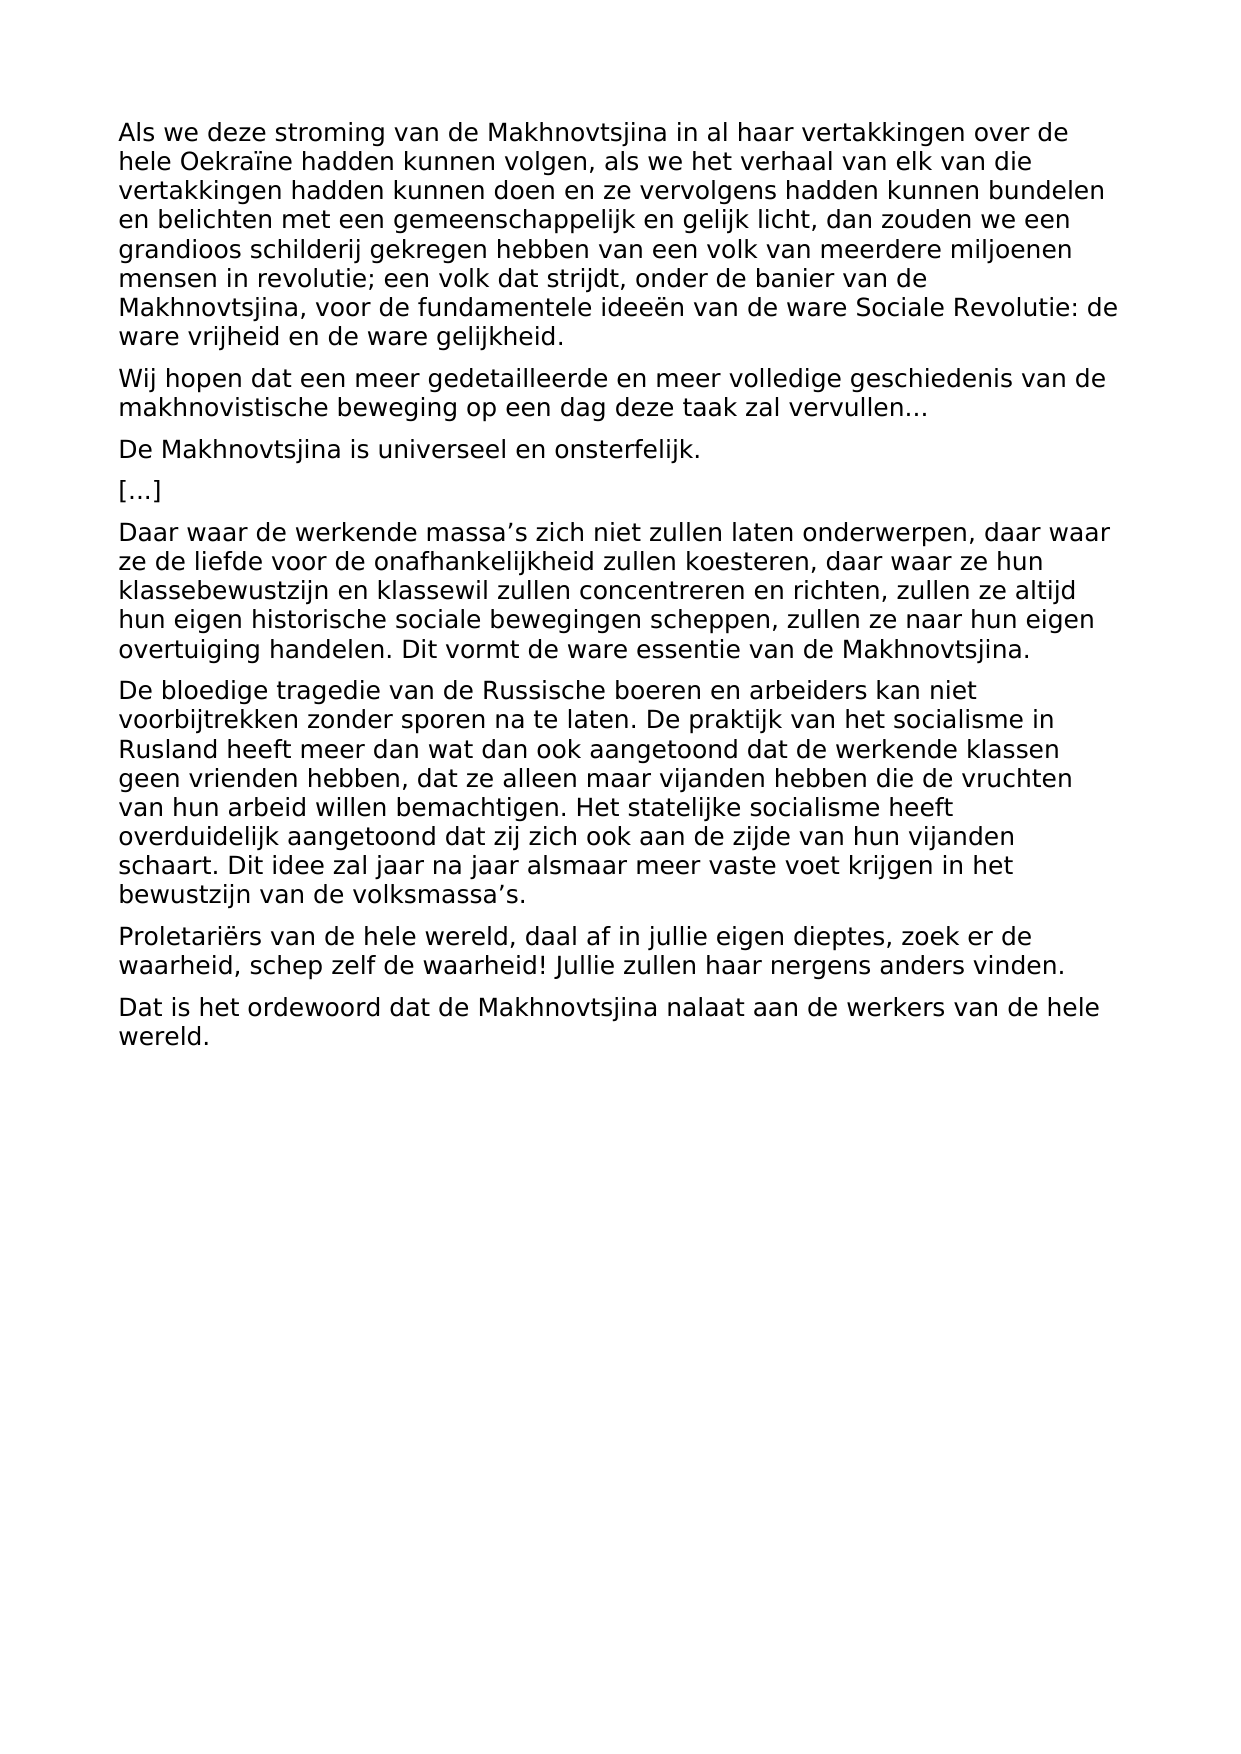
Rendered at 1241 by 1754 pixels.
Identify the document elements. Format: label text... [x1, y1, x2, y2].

text De Makhnovtsjina is universeel en onsterfelijk. [118, 435, 1122, 464]
text [...] [118, 476, 1122, 506]
text Wij hopen dat een meer gedetailleerde en meer volledige geschiedenis van de makhnovistische beweging op een dag deze taak zal vervullen... [118, 364, 1122, 422]
text Dat is het ordewoord dat de Makhnovtsjina nalaat aan de werkers van de hele wereld. [118, 993, 1122, 1051]
text Als we deze stroming van de Makhnovtsjina in al haar vertakkingen over de hele Oekraïne hadden kunnen volgen, als we het verhaal van elk van die vertakkingen hadden kunnen doen en ze vervolgens hadden kunnen bundelen en belichten met een gemeenschappelijk en gelijk licht, dan zouden we een grandioos schilderij gekregen hebben van een volk van meerdere miljoenen mensen in revolutie; een volk dat strijdt, onder de banier van de Makhnovtsjina, voor de fundamentele ideeën van de ware Sociale Revolutie: de ware vrijheid en de ware gelijkheid. [118, 118, 1122, 351]
text Proletariërs van de hele wereld, daal af in jullie eigen dieptes, zoek er de waarheid, schep zelf de waarheid! Jullie zullen haar nergens anders vinden. [118, 922, 1122, 981]
text De bloedige tragedie van de Russische boeren en arbeiders kan niet voorbijtrekken zonder sporen na te laten. De praktijk van het socialisme in Rusland heeft meer dan wat dan ook aangetoond dat de werkende klassen geen vrienden hebben, dat ze alleen maar vijanden hebben die de vruchten van hun arbeid willen bemachtigen. Het statelijke socialisme heeft overduidelijk aangetoond dat zij zich ook aan de zijde van hun vijanden schaart. Dit idee zal jaar na jaar alsmaar meer vaste voet krijgen in het bewustzijn van de volksmassa’s. [118, 676, 1122, 910]
text Daar waar de werkende massa’s zich niet zullen laten onderwerpen, daar waar ze de liefde voor de onafhankelijkheid zullen koesteren, daar waar ze hun klassebewustzijn en klassewil zullen concentreren en richten, zullen ze altijd hun eigen historische sociale bewegingen scheppen, zullen ze naar hun eigen overtuiging handelen. Dit vormt de ware essentie van de Makhnovtsjina. [118, 518, 1122, 664]
